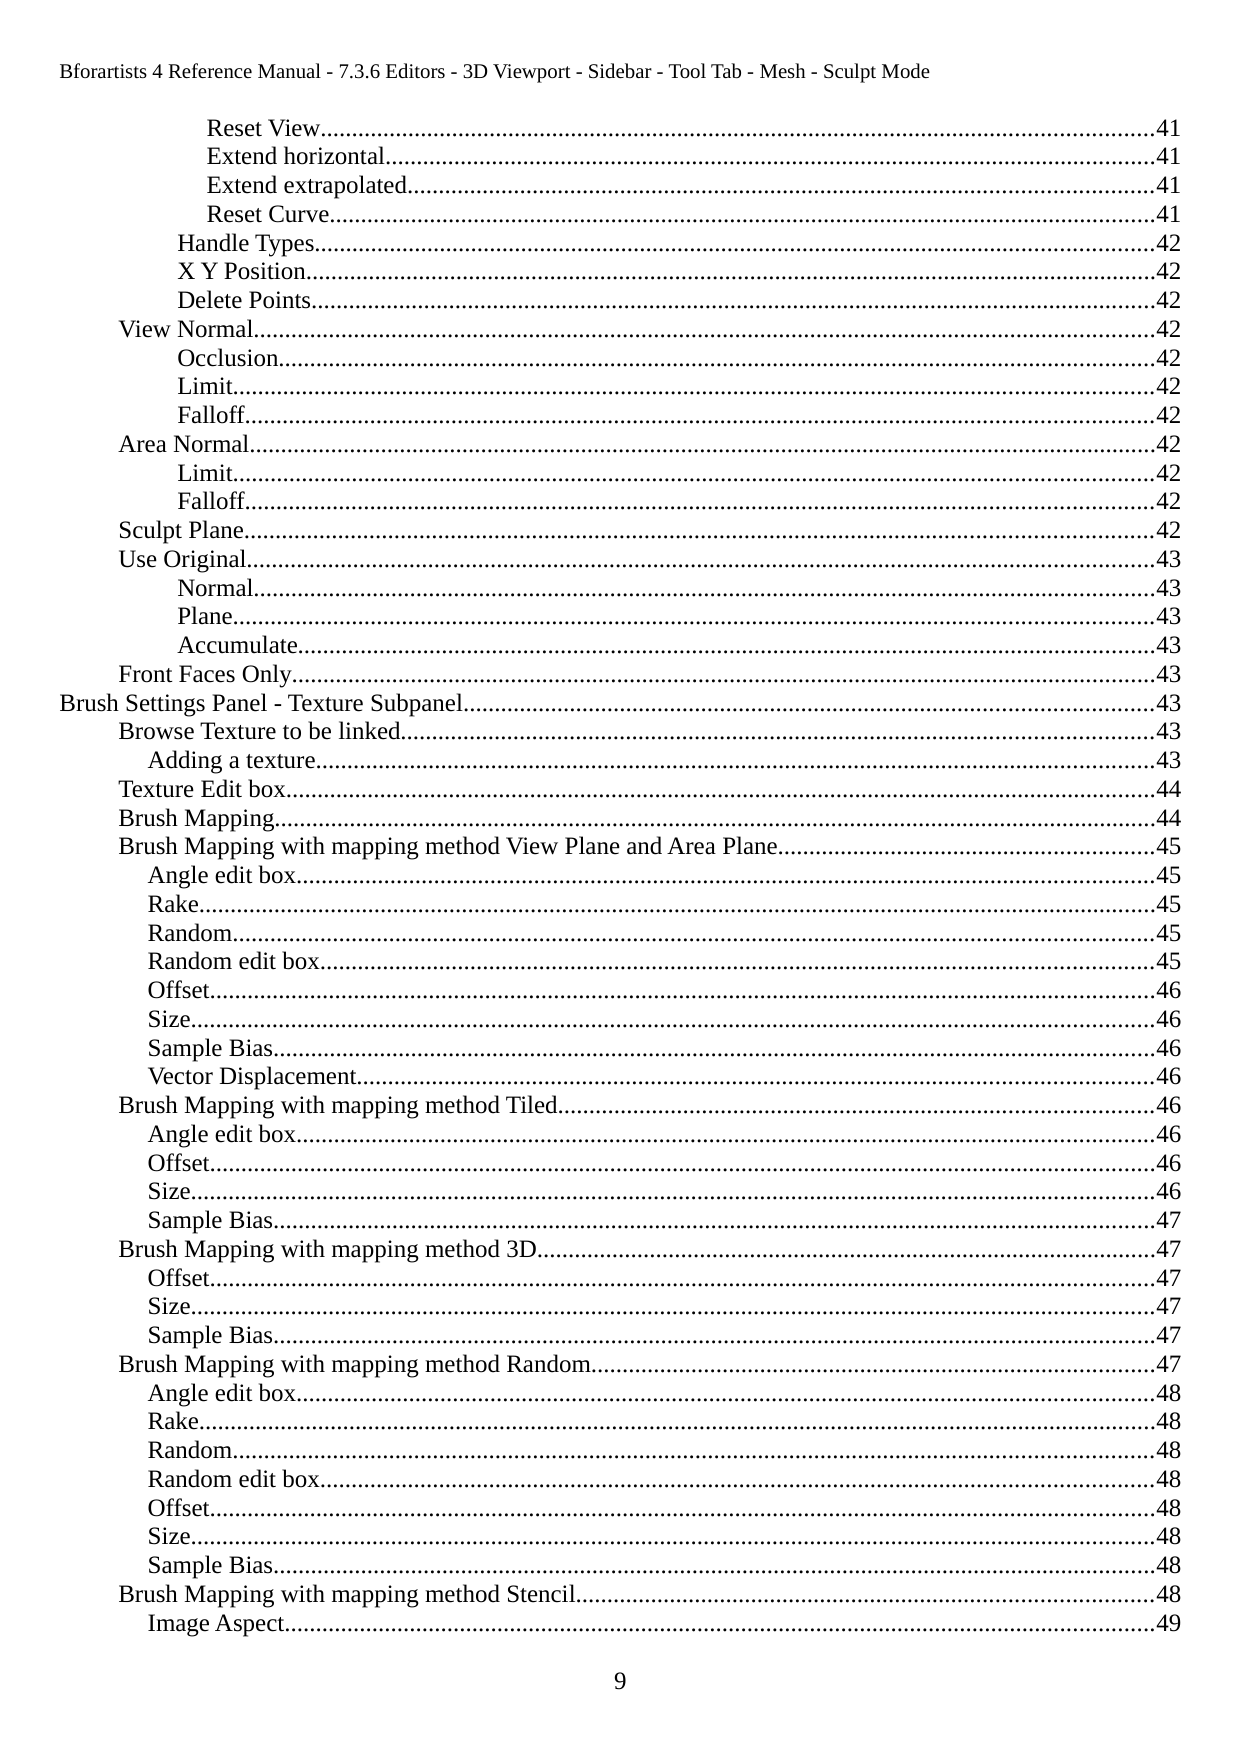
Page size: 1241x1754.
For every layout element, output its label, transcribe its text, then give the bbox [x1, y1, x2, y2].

text Sculpt Plane 42 [118, 515, 1181, 544]
text Brush Mapping with mapping method View Plane and Area Plane 45 [118, 831, 1181, 860]
text Falloff 42 [177, 486, 1181, 515]
text Angle edit box 45 [147, 860, 1181, 889]
text Brush Mapping with mapping method Stencil 48 [118, 1579, 1181, 1608]
text Texture Edit box 44 [118, 774, 1181, 803]
text Image Aspect 49 [147, 1608, 1181, 1636]
text Adding a texture 43 [147, 745, 1181, 774]
text Extend horizontal 41 [206, 141, 1181, 170]
text Random edit box 48 [147, 1464, 1181, 1493]
text Handle Types 42 [177, 228, 1181, 256]
text Occlusion 42 [177, 343, 1181, 371]
text Accumulate 43 [177, 630, 1181, 659]
text Offset 46 [147, 975, 1181, 1004]
text Brush Mapping with mapping method Random 47 [118, 1349, 1181, 1378]
text Extend extrapolated 41 [206, 170, 1181, 199]
text Use Original 43 [118, 544, 1181, 573]
text Falloff 42 [177, 400, 1181, 429]
text Brush Mapping 44 [118, 803, 1181, 831]
text Front Faces Only 43 [118, 659, 1181, 688]
text Offset 47 [147, 1263, 1181, 1291]
text Angle edit box 46 [147, 1119, 1181, 1148]
text Sample Bias 47 [147, 1320, 1181, 1349]
text Size 47 [147, 1291, 1181, 1320]
text Rake 45 [147, 889, 1181, 918]
text Random 45 [147, 918, 1181, 946]
text Delete Points 42 [177, 285, 1181, 314]
text Vector Displacement 46 [147, 1061, 1181, 1090]
text Area Normal 42 [118, 429, 1181, 458]
text Limit 42 [177, 371, 1181, 400]
text Size 48 [147, 1521, 1181, 1550]
text Offset 46 [147, 1148, 1181, 1176]
text Brush Mapping with mapping method 3D 47 [118, 1234, 1181, 1263]
text Brush Settings Panel - Texture Subpanel 43 [59, 688, 1181, 716]
text Sample Bias 46 [147, 1033, 1181, 1061]
text Reset Curve 41 [206, 199, 1181, 228]
text Browse Texture to be linked 43 [118, 716, 1181, 745]
text Angle edit box 48 [147, 1378, 1181, 1406]
text Offset 48 [147, 1493, 1181, 1521]
text Limit 42 [177, 458, 1181, 486]
text X Y Position 42 [177, 256, 1181, 285]
text Brush Mapping with mapping method Tiled 46 [118, 1090, 1181, 1119]
text Plane 43 [177, 601, 1181, 630]
text Normal 43 [177, 573, 1181, 601]
text Random edit box 45 [147, 946, 1181, 975]
text View Normal 42 [118, 314, 1181, 343]
text Reset View 41 [206, 113, 1181, 141]
text Random 48 [147, 1435, 1181, 1464]
text Size 46 [147, 1176, 1181, 1205]
text Size 46 [147, 1004, 1181, 1033]
text Sample Bias 47 [147, 1205, 1181, 1234]
text Rake 48 [147, 1406, 1181, 1435]
text Sample Bias 48 [147, 1550, 1181, 1579]
